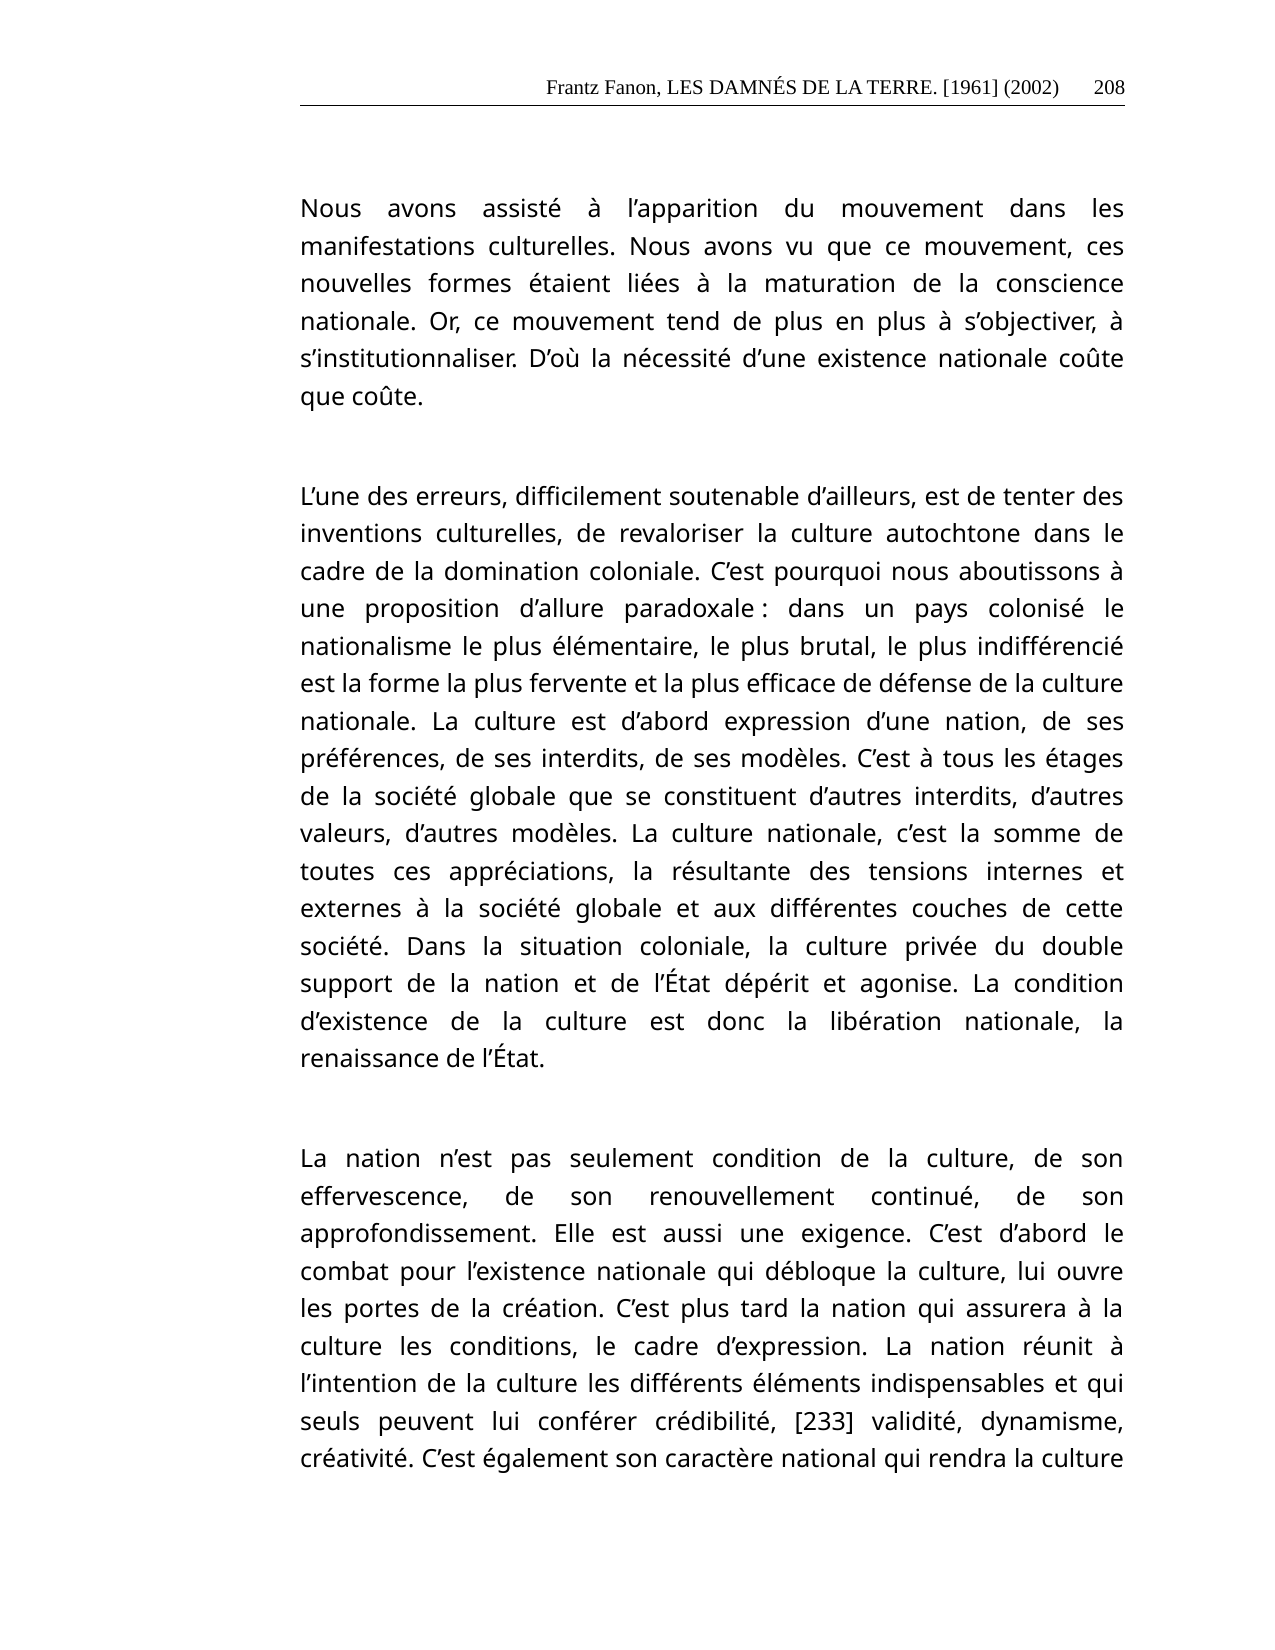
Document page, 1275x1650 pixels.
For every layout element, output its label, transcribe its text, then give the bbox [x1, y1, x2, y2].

text L’une des erreurs, difficilement soutenable d’ailleurs, est de tenter des inventions culturelles, de revaloriser la culture autochtone dans le cadre de la domination coloniale. C’est pourquoi nous aboutissons à une proposition d’allure paradoxale : dans un pays colonisé le nationalisme le plus élémentaire, le plus brutal, le plus indifférencié est la forme la plus fervente et la plus efficace de défense de la culture nationale. La culture est d’abord expression d’une nation, de ses préférences, de ses interdits, de ses modèles. C’est à tous les étages de la société globale que se constituent d’autres interdits, d’autres valeurs, d’autres modèles. La culture nationale, c’est la somme de toutes ces appréciations, la résultante des tensions internes et externes à la société globale et aux différentes couches de cette société. Dans la situation coloniale, la culture privée du double support de la nation et de l’État dépérit et agonise. La condition d’existence de la culture est donc la libération nationale, la renaissance de l’État. [300, 475, 1125, 1075]
text La nation n’est pas seulement condition de la culture, de son effervescence, de son renouvellement continué, de son approfondissement. Elle est aussi une exigence. C’est d’abord le combat pour l’existence nationale qui débloque la culture, lui ouvre les portes de la création. C’est plus tard la nation qui assurera à la culture les conditions, le cadre d’expression. La nation réunit à l’intention de la culture les différents éléments indispensables et qui seuls peuvent lui conférer crédibilité, [233] validité, dynamisme, créativité. C’est également son caractère national qui rendra la culture [300, 1137, 1125, 1475]
text Nous avons assisté à l’apparition du mouvement dans les manifestations culturelles. Nous avons vu que ce mouvement, ces nouvelles formes étaient liées à la maturation de la conscience nationale. Or, ce mouvement tend de plus en plus à s’objectiver, à s’institutionnaliser. D’où la nécessité d’une existence nationale coûte que coûte. [300, 187, 1125, 412]
